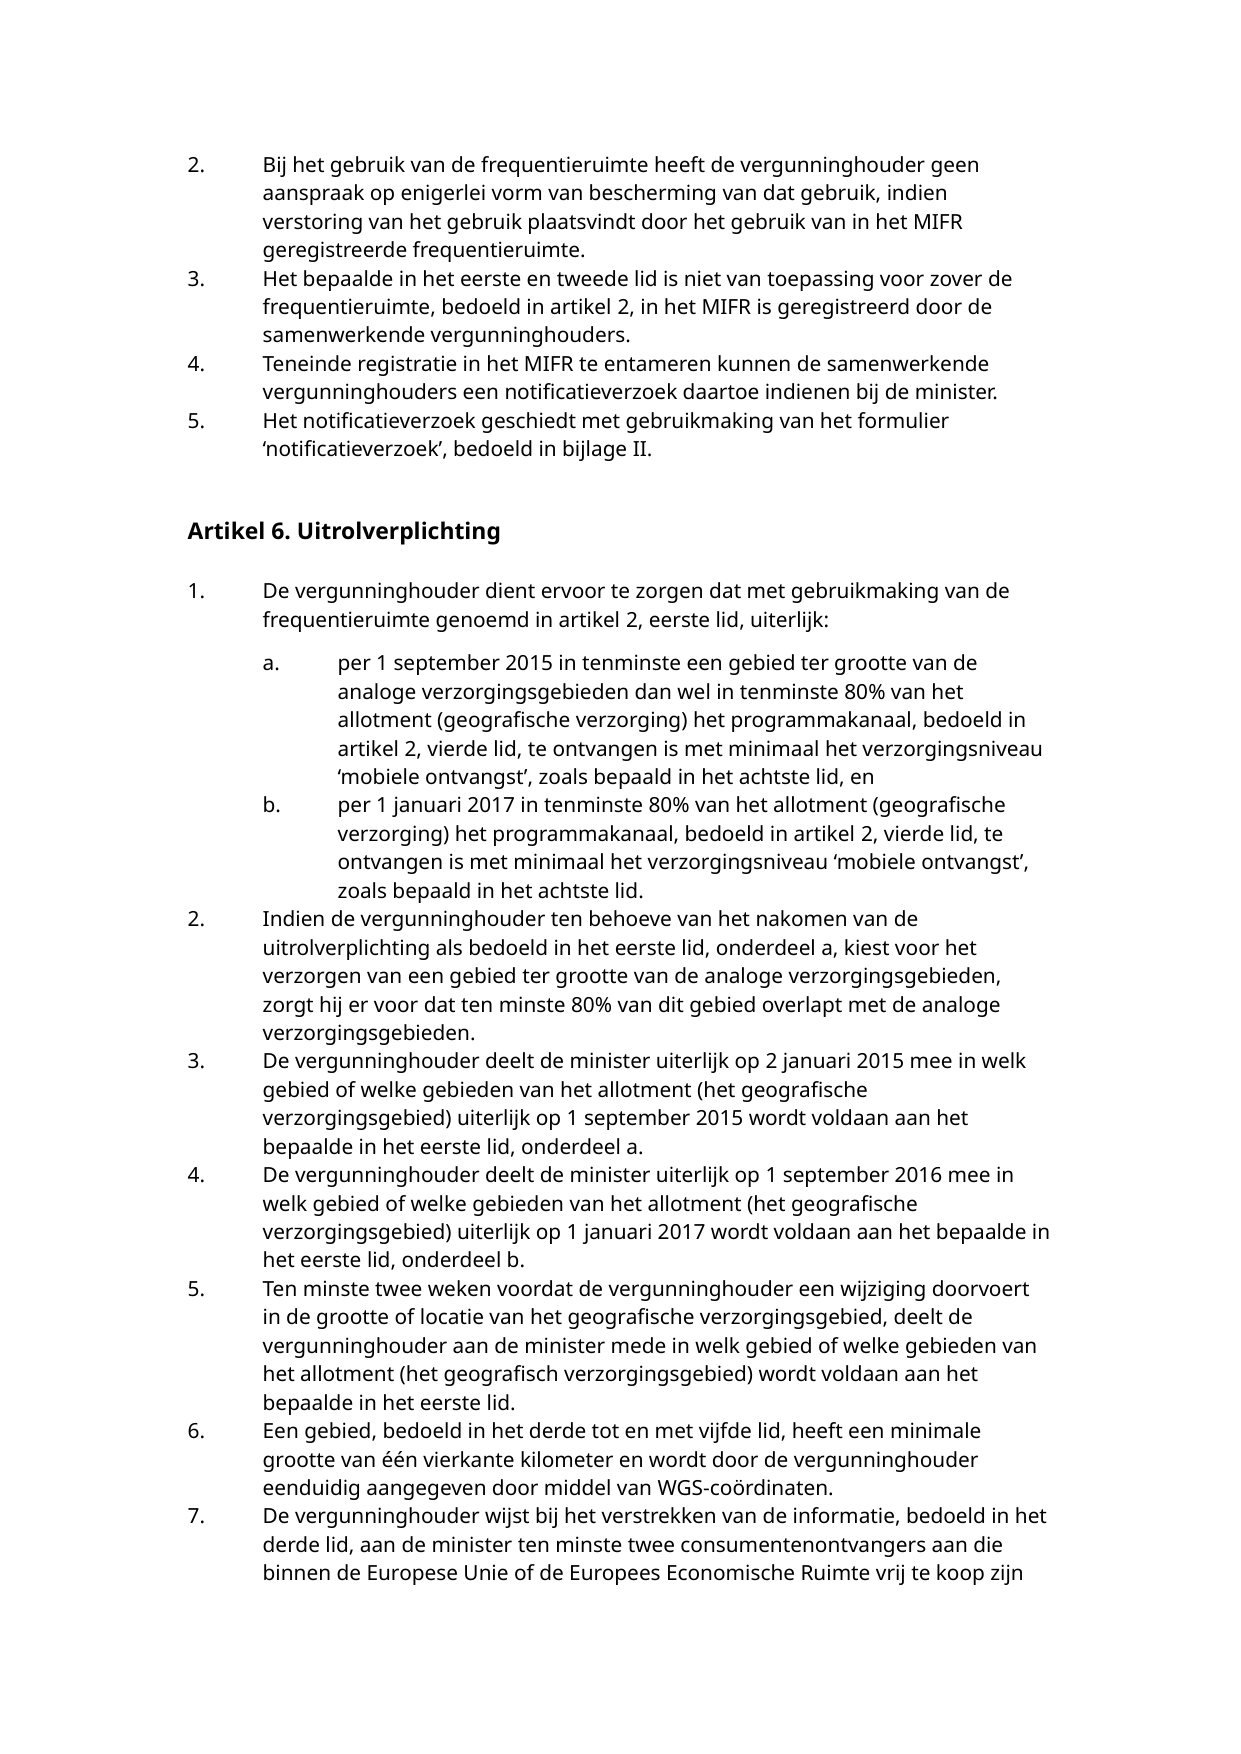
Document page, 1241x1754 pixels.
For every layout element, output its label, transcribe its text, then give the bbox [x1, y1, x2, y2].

list De vergunninghouder deelt de minister uiterlijk op 1 september 2016 mee in welk gebied of welke gebieden van het allotment (het geografische verzorgingsgebied) uiterlijk op 1 januari 2017 wordt voldaan aan het bepaalde in het eerste lid, onderdeel b. [187, 1160, 1053, 1274]
list Ten minste twee weken voordat de vergunninghouder een wijziging doorvoert in de grootte of locatie van het geografische verzorgingsgebied, deelt de vergunninghouder aan de minister mede in welk gebied of welke gebieden van het allotment (het geografisch verzorgingsgebied) wordt voldaan aan het bepaalde in het eerste lid. [187, 1274, 1053, 1416]
list Het bepaalde in het eerste en tweede lid is niet van toepassing voor zover de frequentieruimte, bedoeld in artikel 2, in het MIFR is geregistreerd door de samenwerkende vergunninghouders. [187, 264, 1053, 349]
list Het notificatieverzoek geschiedt met gebruikmaking van het formulier ‘notificatieverzoek’, bedoeld in bijlage II. [187, 406, 1053, 463]
list per 1 januari 2017 in tenminste 80% van het allotment (geografische verzorging) het programmakanaal, bedoeld in artikel 2, vierde lid, te ontvangen is met minimaal het verzorgingsniveau ‘mobiele ontvangst’, zoals bepaald in het achtste lid. [262, 791, 1053, 904]
list De vergunninghouder deelt de minister uiterlijk op 2 januari 2015 mee in welk gebied of welke gebieden van het allotment (het geografische verzorgingsgebied) uiterlijk op 1 september 2015 wordt voldaan aan het bepaalde in het eerste lid, onderdeel a. [187, 1047, 1053, 1160]
list De vergunninghouder dient ervoor te zorgen dat met gebruikmaking van de frequentieruimte genoemd in artikel 2, eerste lid, uiterlijk: [187, 577, 1053, 633]
list Teneinde registratie in het MIFR te entameren kunnen de samenwerkende vergunninghouders een notificatieverzoek daartoe indienen bij de minister. [187, 349, 1053, 406]
list per 1 september 2015 in tenminste een gebied ter grootte van de analoge verzorgingsgebieden dan wel in tenminste 80% van het allotment (geografische verzorging) het programmakanaal, bedoeld in artikel 2, vierde lid, te ontvangen is met minimaal het verzorgingsniveau ‘mobiele ontvangst’, zoals bepaald in het achtste lid, en [262, 648, 1053, 791]
list De vergunninghouder wijst bij het verstrekken van de informatie, bedoeld in het derde lid, aan de minister ten minste twee consumentenontvangers aan die binnen de Europese Unie of de Europees Economische Ruimte vrij te koop zijn [187, 1502, 1053, 1587]
list Een gebied, bedoeld in het derde tot en met vijfde lid, heeft een minimale grootte van één vierkante kilometer en wordt door de vergunninghouder eenduidig aangegeven door middel van WGS-coördinaten. [187, 1416, 1053, 1502]
subtitle Artikel 6. Uitrolverplichting [187, 515, 1053, 547]
list Indien de vergunninghouder ten behoeve van het nakomen van de uitrolverplichting als bedoeld in het eerste lid, onderdeel a, kiest voor het verzorgen van een gebied ter grootte van de analoge verzorgingsgebieden, zorgt hij er voor dat ten minste 80% van dit gebied overlapt met de analoge verzorgingsgebieden. [187, 904, 1053, 1047]
list Bij het gebruik van de frequentieruimte heeft de vergunninghouder geen aanspraak op enigerlei vorm van bescherming van dat gebruik, indien verstoring van het gebruik plaatsvindt door het gebruik van in het MIFR geregistreerde frequentieruimte. [187, 150, 1053, 264]
